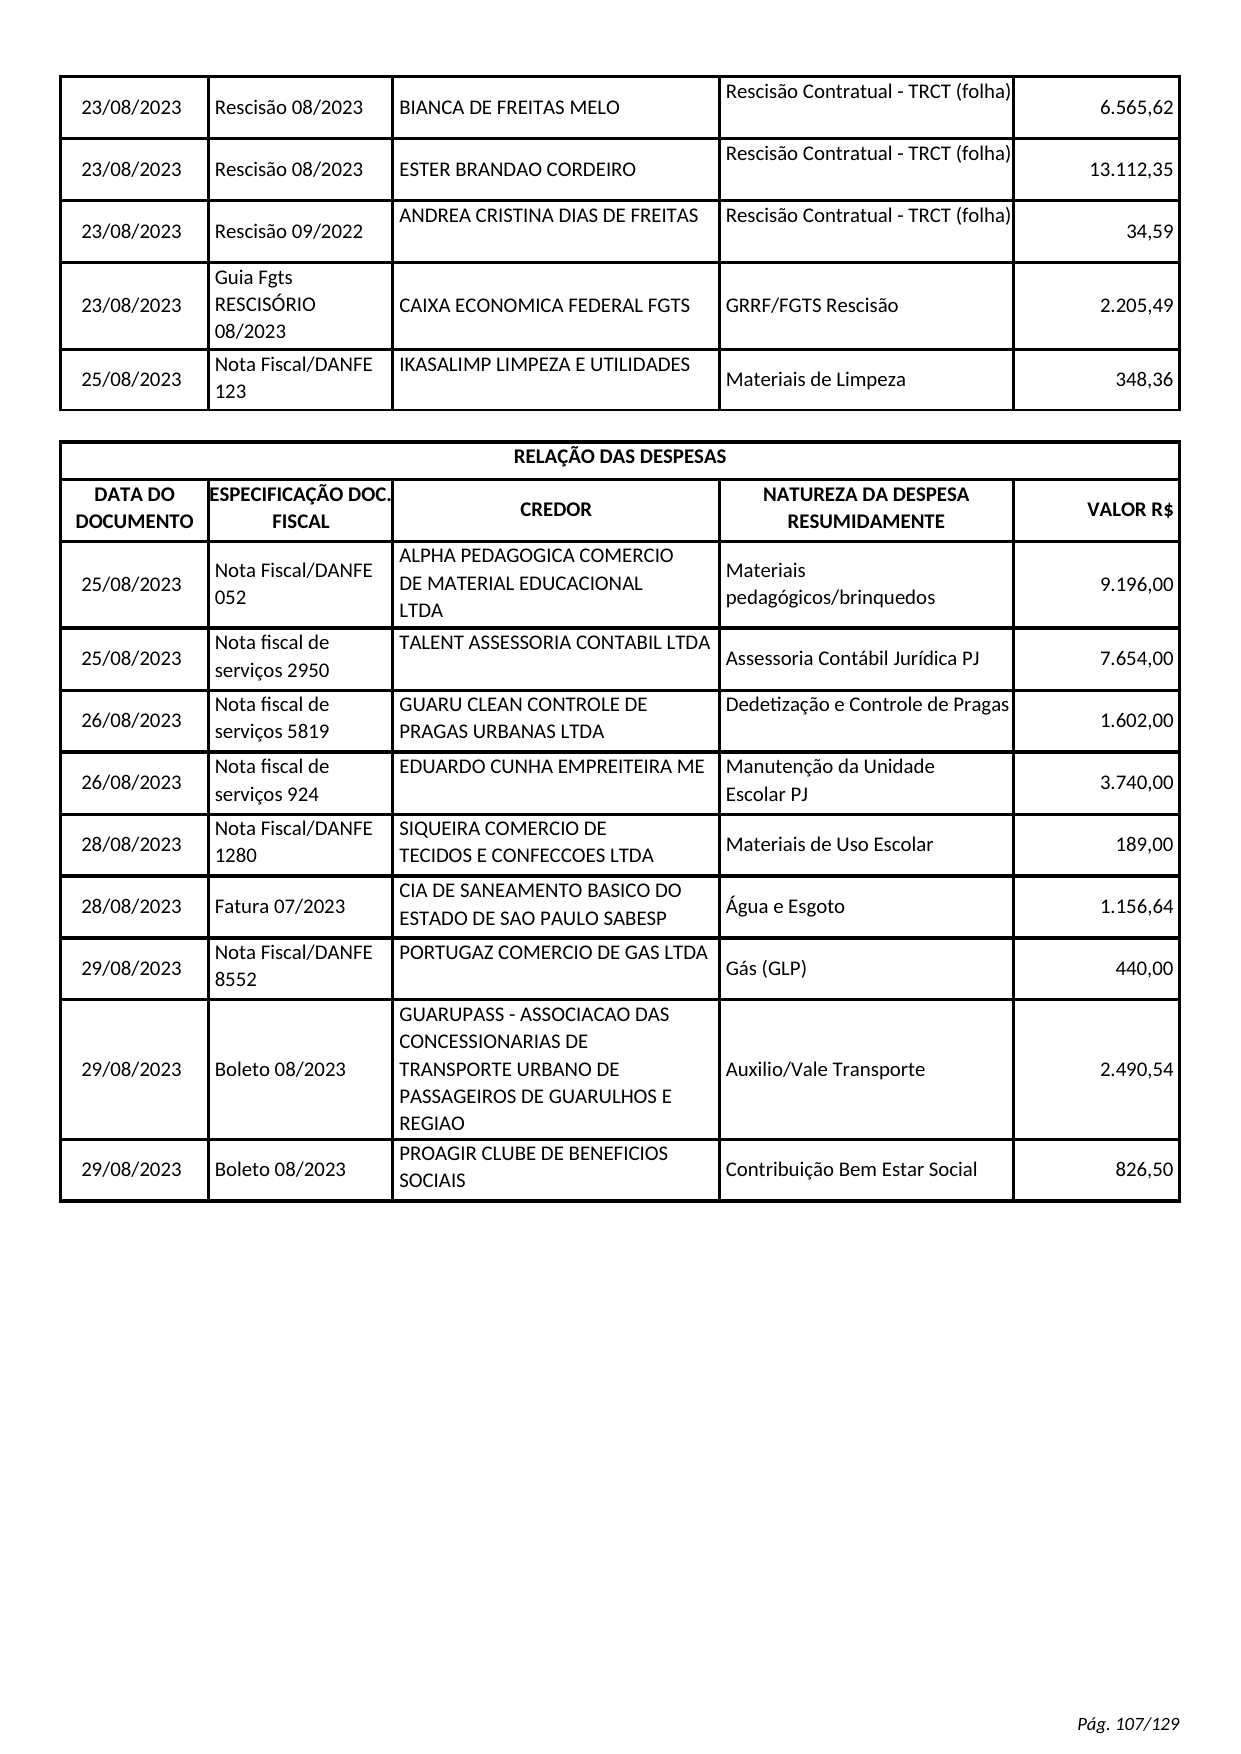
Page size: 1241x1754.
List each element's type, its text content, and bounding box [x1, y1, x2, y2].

table_cell Rescisão Contratual - TRCT (folha) [721, 140, 1012, 199]
table_cell Nota Fiscal/DANFE 052 [210, 543, 391, 626]
table_cell DATA DO DOCUMENTO [62, 481, 207, 539]
table_cell Fatura 07/2023 [210, 878, 391, 936]
table_cell 25/08/2023 [62, 630, 207, 688]
table_cell Água e Esgoto [721, 878, 1012, 936]
table_cell 23/08/2023 [62, 264, 207, 348]
table_cell VALOR R$ [1015, 481, 1178, 539]
table_cell 7.654,00 [1015, 630, 1178, 688]
table_cell ESPECIFICAÇÃO DOC. FISCAL [210, 481, 391, 539]
table_cell Auxilio/Vale Transporte [721, 1001, 1012, 1137]
table_header RELAÇÃO DAS DESPESAS [62, 444, 1178, 478]
table_cell 23/08/2023 [62, 140, 207, 199]
table_cell 23/08/2023 [62, 78, 207, 137]
table_cell CAIXA ECONOMICA FEDERAL FGTS [394, 264, 718, 348]
table_cell Nota fiscal de serviços 924 [210, 754, 391, 812]
table_cell CIA DE SANEAMENTO BASICO DO ESTADO DE SAO PAULO SABESP [394, 878, 718, 936]
table_cell PROAGIR CLUBE DE BENEFICIOS SOCIAIS [394, 1141, 718, 1199]
table_cell 6.565,62 [1015, 78, 1178, 137]
table_cell Boleto 08/2023 [210, 1141, 391, 1199]
table_cell 29/08/2023 [62, 940, 207, 998]
table_cell 13.112,35 [1015, 140, 1178, 199]
table_cell 28/08/2023 [62, 816, 207, 874]
table_cell 28/08/2023 [62, 878, 207, 936]
table_cell Rescisão 09/2022 [210, 202, 391, 261]
table_cell Nota Fiscal/DANFE 123 [210, 351, 391, 409]
table_cell ESTER BRANDAO CORDEIRO [394, 140, 718, 199]
table_cell Gás (GLP) [721, 940, 1012, 998]
table_cell 29/08/2023 [62, 1141, 207, 1199]
table_cell Rescisão 08/2023 [210, 78, 391, 137]
table_cell 25/08/2023 [62, 351, 207, 409]
table_cell 26/08/2023 [62, 754, 207, 812]
table_cell Materiais pedagógicos/brinquedos [721, 543, 1012, 626]
table_cell Contribuição Bem Estar Social [721, 1141, 1012, 1199]
table_cell EDUARDO CUNHA EMPREITEIRA ME [394, 754, 718, 812]
table_cell Rescisão 08/2023 [210, 140, 391, 199]
table_cell GUARU CLEAN CONTROLE DE PRAGAS URBANAS LTDA [394, 692, 718, 750]
table_cell 1.156,64 [1015, 878, 1178, 936]
table_cell IKASALIMP LIMPEZA E UTILIDADES [394, 351, 718, 409]
table_cell Boleto 08/2023 [210, 1001, 391, 1137]
table_cell Nota Fiscal/DANFE 1280 [210, 816, 391, 874]
table_cell Manutenção da Unidade Escolar PJ [721, 754, 1012, 812]
table_cell 3.740,00 [1015, 754, 1178, 812]
table_cell Dedetização e Controle de Pragas [721, 692, 1012, 750]
table_cell 9.196,00 [1015, 543, 1178, 626]
table_cell Nota fiscal de serviços 2950 [210, 630, 391, 688]
table_cell Rescisão Contratual - TRCT (folha) [721, 202, 1012, 261]
table_cell Materiais de Limpeza [721, 351, 1012, 409]
table_cell SIQUEIRA COMERCIO DE TECIDOS E CONFECCOES LTDA [394, 816, 718, 874]
table_cell 826,50 [1015, 1141, 1178, 1199]
table_cell 2.490,54 [1015, 1001, 1178, 1137]
table_cell Materiais de Uso Escolar [721, 816, 1012, 874]
table_cell PORTUGAZ COMERCIO DE GAS LTDA [394, 940, 718, 998]
table_cell 348,36 [1015, 351, 1178, 409]
table_cell 440,00 [1015, 940, 1178, 998]
table_cell GRRF/FGTS Rescisão [721, 264, 1012, 348]
table_cell 34,59 [1015, 202, 1178, 261]
table_cell Rescisão Contratual - TRCT (folha) [721, 78, 1012, 137]
table_cell TALENT ASSESSORIA CONTABIL LTDA [394, 630, 718, 688]
table_cell ALPHA PEDAGOGICA COMERCIO DE MATERIAL EDUCACIONAL LTDA [394, 543, 718, 626]
table_cell ANDREA CRISTINA DIAS DE FREITAS [394, 202, 718, 261]
table_cell 25/08/2023 [62, 543, 207, 626]
table_cell 2.205,49 [1015, 264, 1178, 348]
table_cell 29/08/2023 [62, 1001, 207, 1137]
table_cell Nota fiscal de serviços 5819 [210, 692, 391, 750]
table_cell CREDOR [394, 481, 718, 539]
table_cell 1.602,00 [1015, 692, 1178, 750]
table_cell 189,00 [1015, 816, 1178, 874]
table_cell GUARUPASS - ASSOCIACAO DAS CONCESSIONARIAS DE TRANSPORTE URBANO DE PASSAGEIROS DE GUARULHOS E REGIAO [394, 1001, 718, 1137]
table_cell Nota Fiscal/DANFE 8552 [210, 940, 391, 998]
table_cell 26/08/2023 [62, 692, 207, 750]
table_cell Assessoria Contábil Jurídica PJ [721, 630, 1012, 688]
table_cell Guia Fgts RESCISÓRIO 08/2023 [210, 264, 391, 348]
table_cell BIANCA DE FREITAS MELO [394, 78, 718, 137]
table_cell 23/08/2023 [62, 202, 207, 261]
table_cell NATUREZA DA DESPESA RESUMIDAMENTE [721, 481, 1012, 539]
